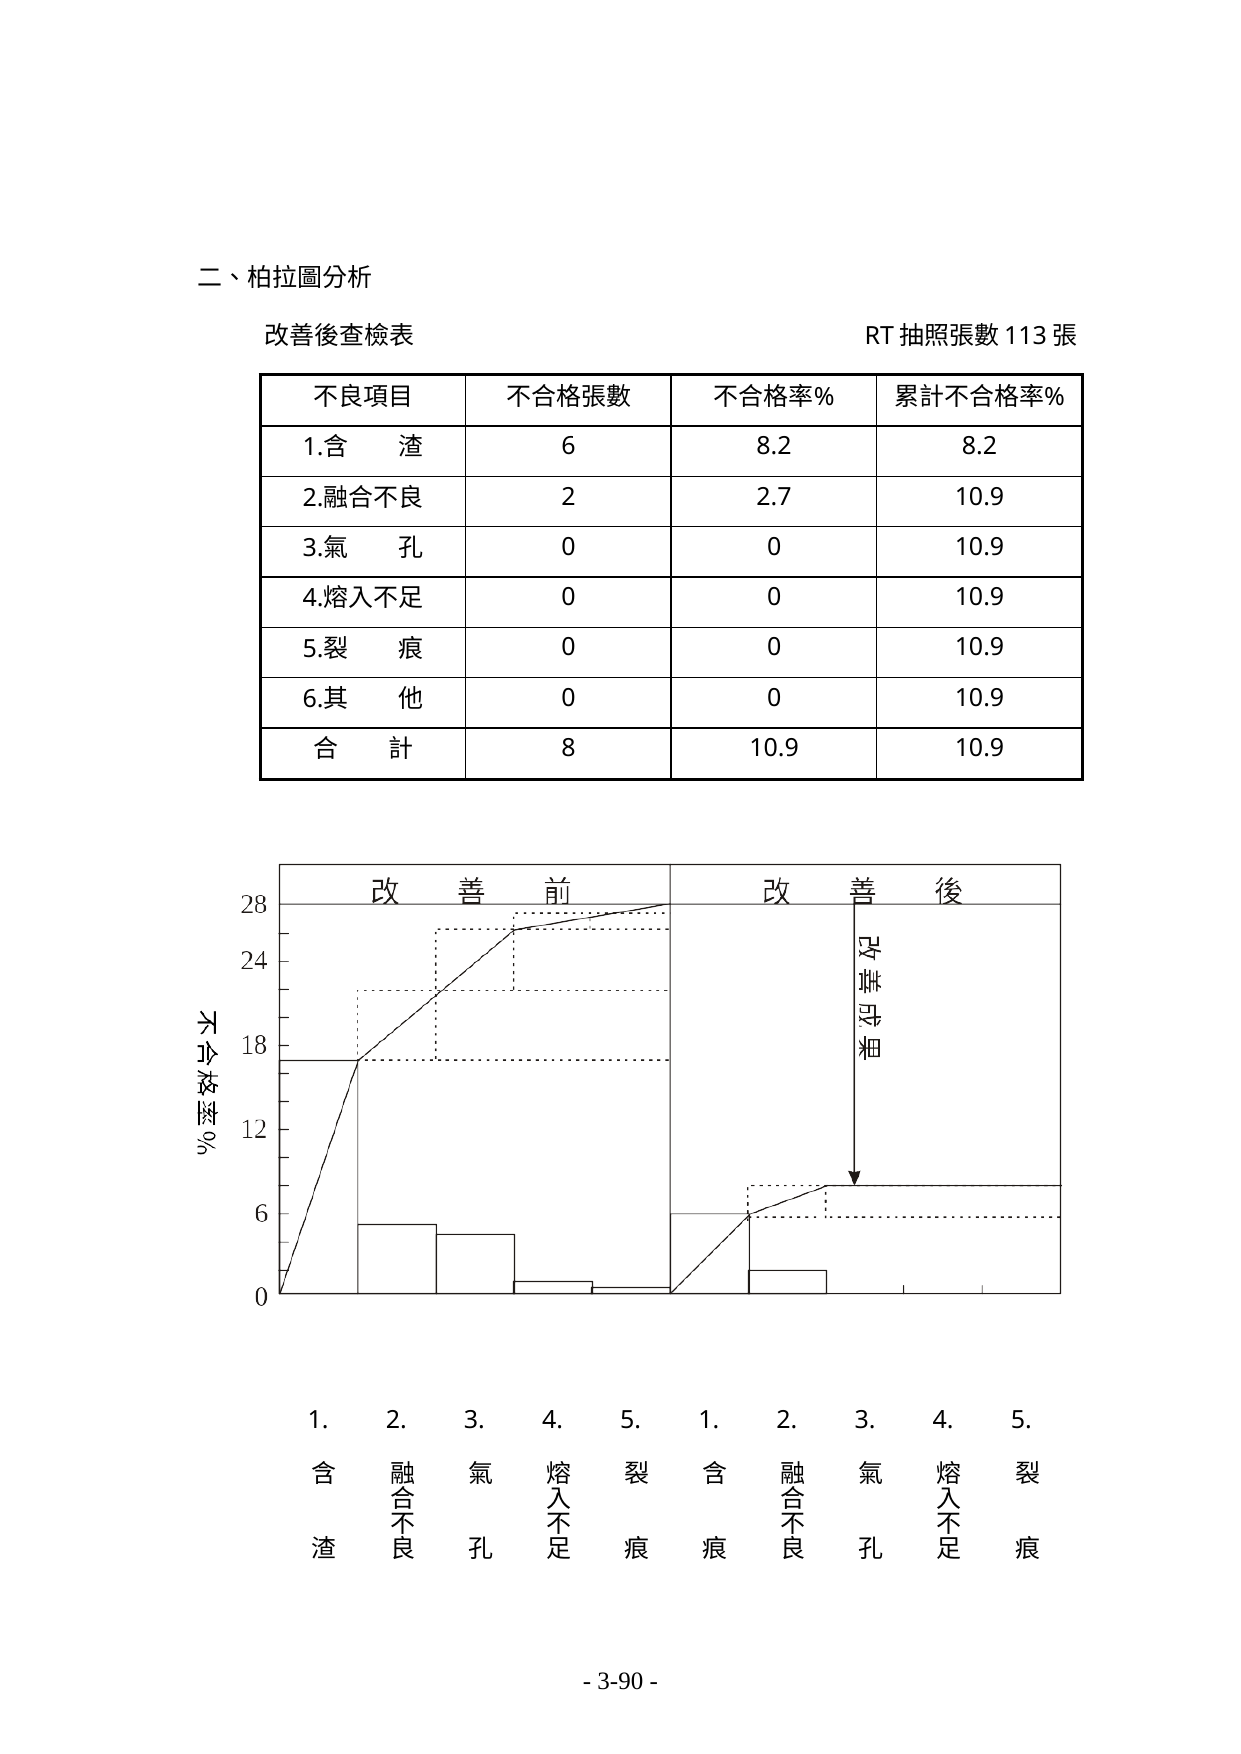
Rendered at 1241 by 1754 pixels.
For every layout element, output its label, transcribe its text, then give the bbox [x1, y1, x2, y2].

table_header 2. [357, 1401, 435, 1448]
table_cell 0 [466, 578, 670, 626]
table_header 累計不合格率% [877, 376, 1081, 425]
table_header 2. [748, 1401, 826, 1448]
table_cell 2.融合不良 [262, 477, 465, 526]
table_header 3. [826, 1401, 904, 1448]
table_header 不合格率% [672, 376, 876, 425]
table_cell 氣 孔 [826, 1448, 904, 1577]
table_cell 含 渣 [279, 1448, 357, 1577]
table_cell 0 [672, 578, 876, 626]
table_cell 8.2 [877, 427, 1081, 476]
table_cell 10.9 [877, 729, 1081, 777]
table_cell 5.裂 痕 [262, 628, 465, 677]
table_cell 融合不良 [357, 1448, 435, 1577]
table_cell 0 [672, 678, 876, 727]
table_header 3. [435, 1401, 513, 1448]
table_cell 0 [466, 678, 670, 727]
table_header 1. [279, 1401, 357, 1448]
table_cell 10.9 [877, 578, 1081, 626]
table_cell 10.9 [672, 729, 876, 777]
table_cell 裂 痕 [982, 1448, 1060, 1577]
table_cell 熔入不足 [904, 1448, 982, 1577]
table_header 5. [982, 1401, 1060, 1448]
table_cell 裂 痕 [591, 1448, 669, 1577]
table_cell 3.氣 孔 [262, 527, 465, 576]
text 改善後查檢表 RT抽照張數113張 [264, 316, 1092, 352]
table_cell 0 [466, 628, 670, 677]
table_header 1. [670, 1401, 748, 1448]
table_cell 1.含 渣 [262, 427, 465, 476]
table_cell 氣 孔 [435, 1448, 513, 1577]
table_cell 8 [466, 729, 670, 777]
table_cell 6.其 他 [262, 678, 465, 727]
table_header 5. [591, 1401, 669, 1448]
table_cell 10.9 [877, 527, 1081, 576]
table_cell 0 [672, 527, 876, 576]
table_cell 2.7 [672, 477, 876, 526]
table_cell 10.9 [877, 477, 1081, 526]
table_cell 融合不良 [748, 1448, 826, 1577]
table_cell 合 計 [262, 729, 465, 777]
table_cell 10.9 [877, 628, 1081, 677]
table_header 不良項目 [262, 376, 465, 425]
table_cell 6 [466, 427, 670, 476]
table_cell 10.9 [877, 678, 1081, 727]
table_cell 含 痕 [670, 1448, 748, 1577]
text 二、柏拉圖分析 [148, 258, 1092, 294]
table_cell 4.熔入不足 [262, 578, 465, 626]
table_cell 8.2 [672, 427, 876, 476]
table_cell 0 [672, 628, 876, 677]
table_header 4. [904, 1401, 982, 1448]
table_header 4. [513, 1401, 591, 1448]
table_cell 2 [466, 477, 670, 526]
table_header 不合格張數 [466, 376, 670, 425]
table_cell 熔入不足 [513, 1448, 591, 1577]
table_cell 0 [466, 527, 670, 576]
